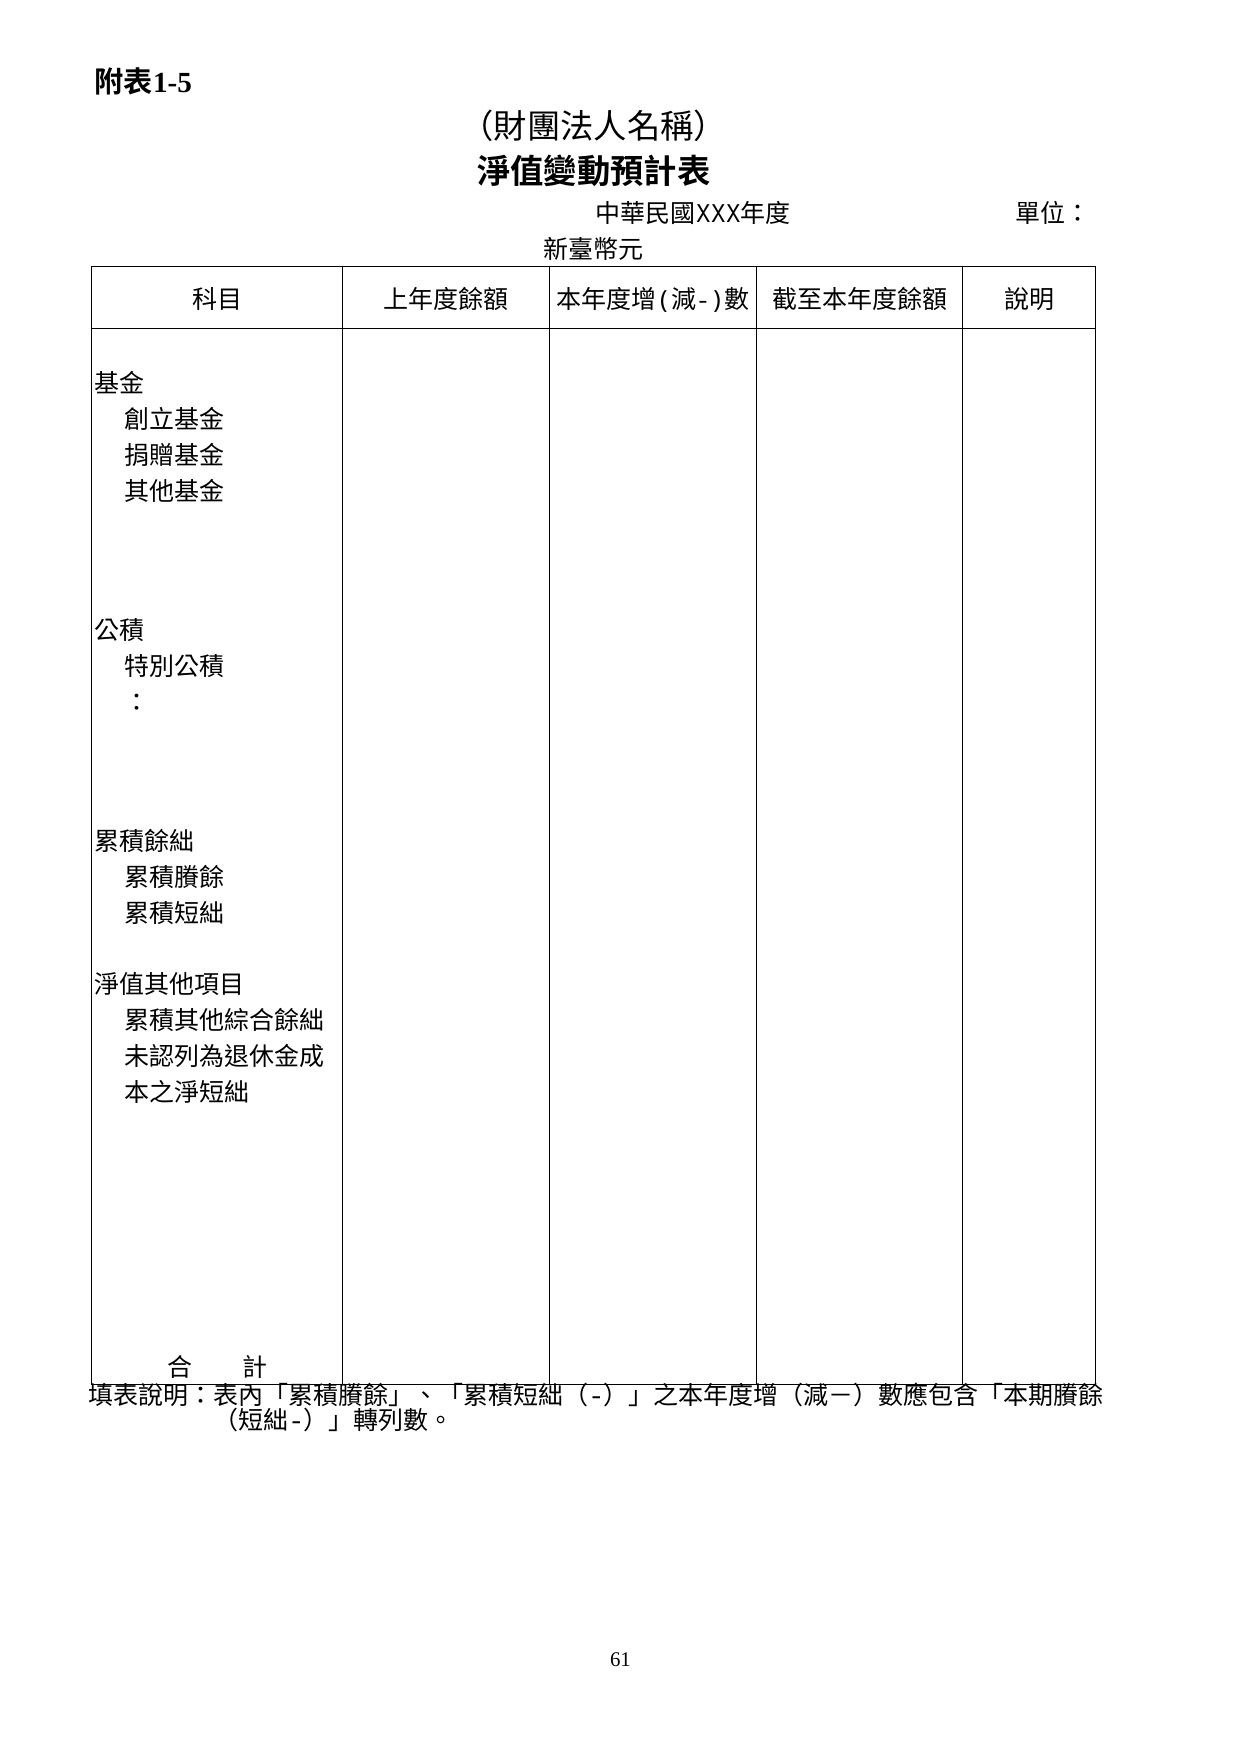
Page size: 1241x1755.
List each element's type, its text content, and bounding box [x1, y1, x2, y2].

table_cell [550, 1348, 756, 1384]
table_cell 合 計 [92, 1348, 342, 1384]
table_cell [92, 1279, 342, 1313]
table_cell [550, 576, 756, 610]
table_cell [963, 894, 1095, 930]
table_cell [550, 363, 756, 399]
table_cell [550, 930, 756, 964]
table_cell 累積其他綜合餘絀 未認列為退休金成 本之淨短絀 [92, 1000, 342, 1109]
text 填表說明：表內「累積賸餘」、「累積短絀（-）」之本年度增（減－）數應包含「本期賸餘（短絀-）」轉列數。 [89, 1385, 1152, 1435]
table_cell [343, 683, 549, 719]
table_cell [757, 1177, 962, 1211]
table_cell [92, 930, 342, 964]
table_cell [550, 1000, 756, 1109]
table_cell [92, 1211, 342, 1279]
table_cell [757, 821, 962, 857]
table_cell [92, 1109, 342, 1143]
table_cell [550, 858, 756, 894]
table_cell [963, 1109, 1095, 1143]
table_cell [343, 1314, 549, 1347]
table_cell [550, 894, 756, 930]
table_cell [550, 719, 756, 753]
table_cell [963, 508, 1095, 542]
table_cell [92, 1177, 342, 1211]
table_cell [963, 576, 1095, 610]
table_cell [757, 753, 962, 787]
table_cell [550, 821, 756, 857]
table_cell [92, 329, 342, 363]
table_cell 說明 [963, 267, 1095, 328]
table_cell 捐贈基金 [92, 436, 342, 472]
table_cell [343, 542, 549, 576]
table_cell [757, 1314, 962, 1347]
table_cell 上年度餘額 [343, 267, 549, 328]
table_cell 本年度增(減-)數 [550, 267, 756, 328]
table_cell [757, 683, 962, 719]
table_cell [343, 363, 549, 399]
table_cell 累積賸餘 [92, 858, 342, 894]
table_cell [963, 753, 1095, 787]
table_cell [757, 1143, 962, 1177]
table_cell 特別公積 [92, 647, 342, 683]
table_cell [343, 329, 549, 363]
table_cell [963, 436, 1095, 472]
table_cell [963, 610, 1095, 647]
table_cell [963, 1143, 1095, 1177]
table_cell [343, 399, 549, 436]
table_cell [550, 329, 756, 363]
table_cell [343, 930, 549, 964]
table_cell [550, 399, 756, 436]
table_cell [757, 787, 962, 821]
table_cell [92, 576, 342, 610]
table_cell [550, 787, 756, 821]
table_cell [963, 964, 1095, 1000]
table_cell 累積短絀 [92, 894, 342, 930]
table_cell [92, 542, 342, 576]
table_cell [343, 894, 549, 930]
table_cell [963, 719, 1095, 753]
table_cell [343, 647, 549, 683]
table_cell [550, 1279, 756, 1313]
table_cell [757, 472, 962, 508]
table_cell [963, 363, 1095, 399]
table_cell [550, 542, 756, 576]
table_cell [963, 329, 1095, 363]
table_cell [963, 1000, 1095, 1109]
table_cell 基金 [92, 363, 342, 399]
table_cell [343, 576, 549, 610]
table_cell [92, 787, 342, 821]
table_cell [343, 610, 549, 647]
table_cell 累積餘絀 [92, 821, 342, 857]
table_cell [92, 1314, 342, 1347]
table_cell [92, 719, 342, 753]
table_cell [343, 1109, 549, 1143]
table_cell [963, 858, 1095, 894]
table_cell [343, 436, 549, 472]
table_cell [963, 930, 1095, 964]
table_cell [343, 1177, 549, 1211]
table_cell [757, 436, 962, 472]
table_cell [757, 930, 962, 964]
table_cell [963, 542, 1095, 576]
table_cell 創立基金 [92, 399, 342, 436]
table_cell [343, 753, 549, 787]
table_cell [757, 1279, 962, 1313]
table_cell [550, 1109, 756, 1143]
table_cell 公積 [92, 610, 342, 647]
table_cell [550, 964, 756, 1000]
table_cell [963, 1279, 1095, 1313]
table_cell [963, 399, 1095, 436]
table_cell [550, 647, 756, 683]
table_cell [963, 472, 1095, 508]
table_cell [343, 1279, 549, 1313]
table_cell [757, 719, 962, 753]
table_cell [757, 576, 962, 610]
table_cell [550, 753, 756, 787]
table_cell [550, 1143, 756, 1177]
table_cell [757, 964, 962, 1000]
table_cell [963, 1314, 1095, 1347]
table_cell [550, 436, 756, 472]
table_cell 截至本年度餘額 [757, 267, 962, 328]
table_cell [550, 1177, 756, 1211]
table_cell [343, 508, 549, 542]
table_cell [550, 508, 756, 542]
table_cell [343, 1143, 549, 1177]
table_cell [757, 894, 962, 930]
table_cell [963, 1177, 1095, 1211]
table_cell [757, 399, 962, 436]
table_cell [343, 964, 549, 1000]
table_cell [550, 1314, 756, 1347]
table_cell [92, 508, 342, 542]
table_cell 科目 [92, 267, 342, 328]
table_cell [963, 821, 1095, 857]
table_cell [92, 753, 342, 787]
table_cell [550, 683, 756, 719]
table_cell [757, 1348, 962, 1384]
table_cell [757, 647, 962, 683]
table_cell [343, 821, 549, 857]
table_cell [343, 1000, 549, 1109]
table_cell [343, 1348, 549, 1384]
table_cell [550, 472, 756, 508]
table_cell ： [92, 683, 342, 719]
table_cell [963, 787, 1095, 821]
table_cell [757, 363, 962, 399]
table_cell 其他基金 [92, 472, 342, 508]
table_cell [963, 647, 1095, 683]
table_cell [343, 472, 549, 508]
table_cell [343, 787, 549, 821]
table_cell [757, 610, 962, 647]
table_cell 淨值其他項目 [92, 964, 342, 1000]
table_cell [757, 858, 962, 894]
table_cell [550, 610, 756, 647]
table_cell [963, 1348, 1095, 1384]
table_cell [963, 1211, 1095, 1279]
table_header [92, 1435, 1096, 1639]
table_cell [757, 1211, 962, 1279]
table_cell [757, 1109, 962, 1143]
table_cell [963, 683, 1095, 719]
table_cell [343, 1211, 549, 1279]
table_cell [757, 542, 962, 576]
table_cell [757, 329, 962, 363]
table_cell [343, 719, 549, 753]
table_cell [757, 1000, 962, 1109]
table_cell [757, 508, 962, 542]
table_cell [343, 858, 549, 894]
table_cell [550, 1211, 756, 1279]
table_cell [92, 1143, 342, 1177]
table_header 附表1-5 （財團法人名稱） 淨值變動預計表 中華民國XXX年度 單位：新臺幣元 [92, 59, 1096, 266]
